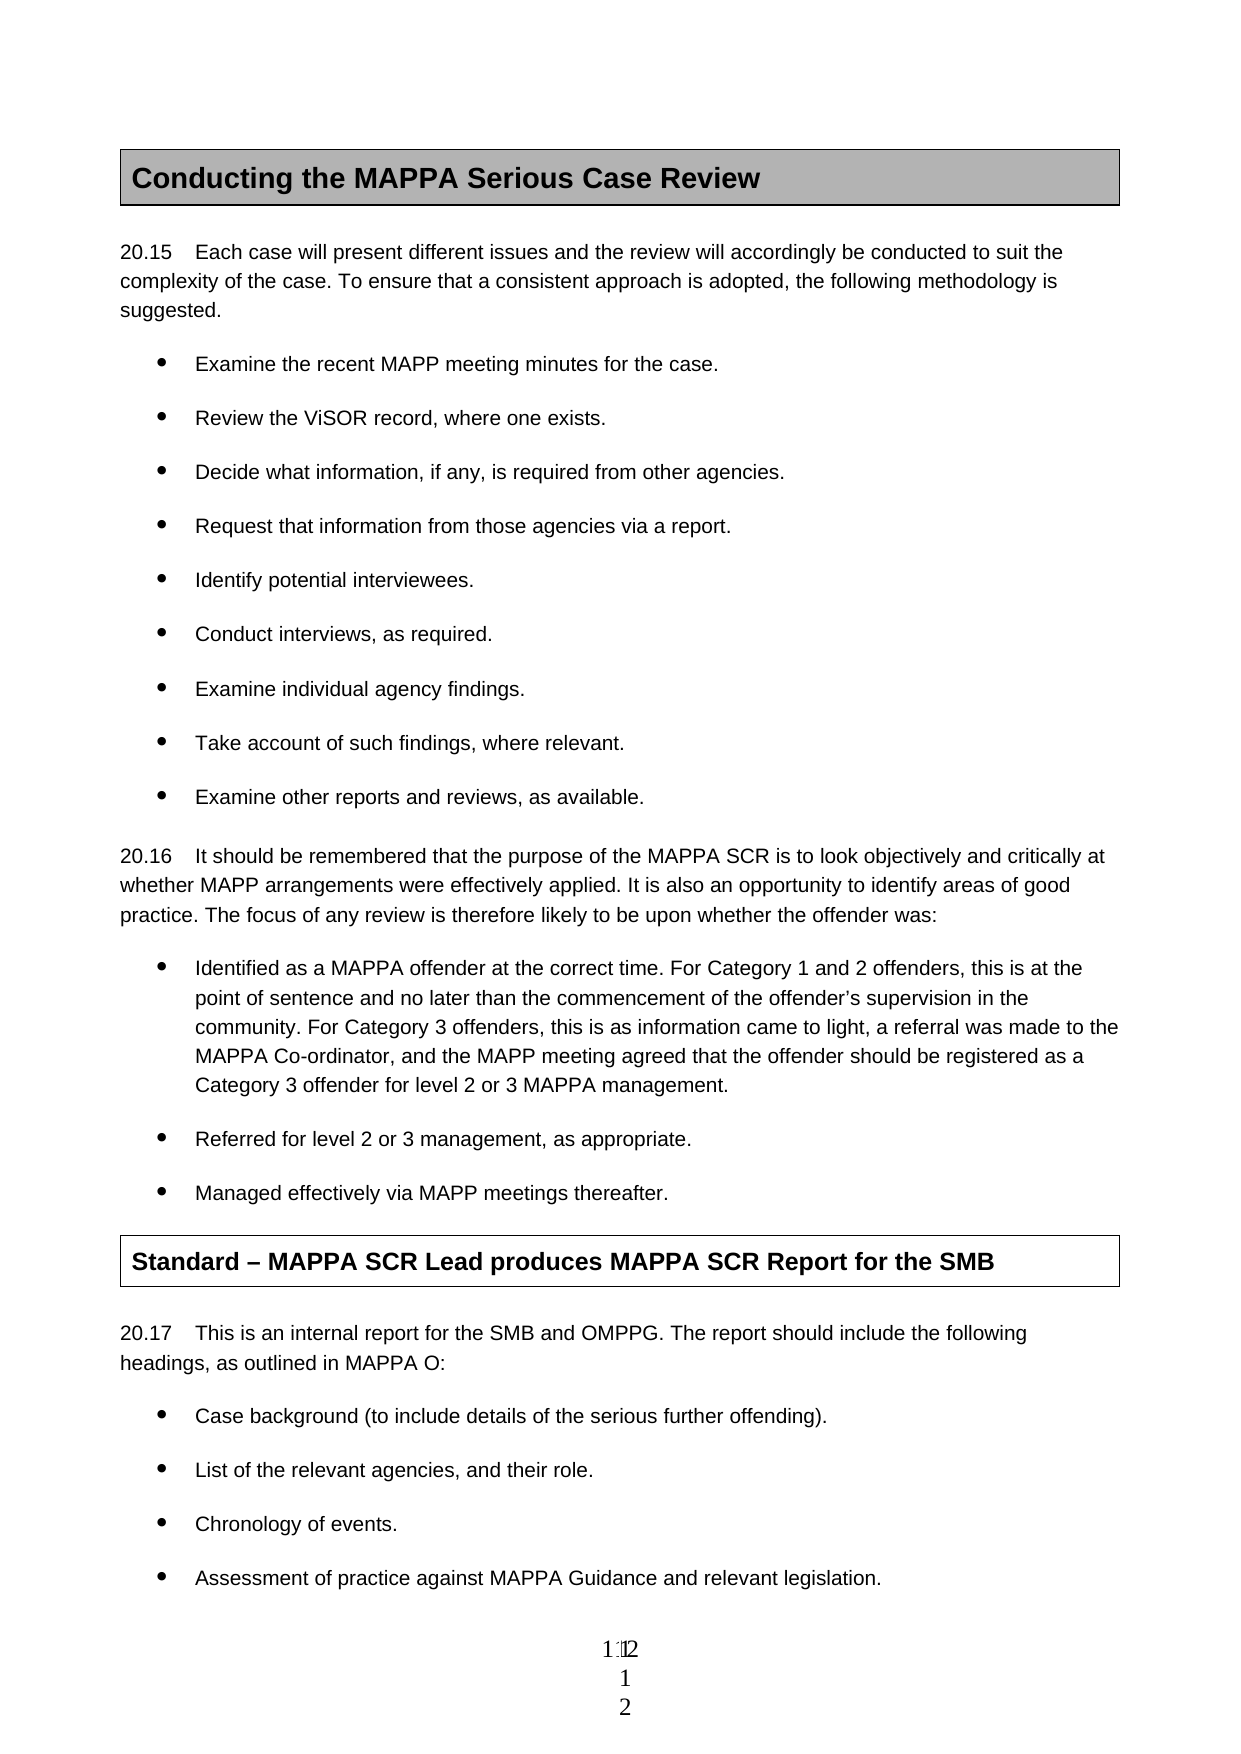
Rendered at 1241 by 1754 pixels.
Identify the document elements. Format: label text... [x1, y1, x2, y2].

list Request that information from those agencies via a report. [157, 510, 1120, 539]
text 20.16 It should be remembered that the purpose of the MAPPA SCR is to look objectively and critically at whether MAPP arrangements were effectively applied. It is also an opportunity to identify areas of good practice. The focus of any review is therefore likely to be upon whether the offender was: [120, 839, 1120, 926]
list Examine individual agency findings. [157, 672, 1120, 701]
list Examine the recent MAPP meeting minutes for the case. [157, 347, 1120, 376]
text 20.17 This is an internal report for the SMB and OMPPG. The report should include the following headings, as outlined in MAPPA O: [120, 1316, 1120, 1374]
list List of the relevant agencies, and their role. [157, 1453, 1120, 1483]
list Conduct interviews, as required. [157, 618, 1120, 647]
list Review the ViSOR record, where one exists. [157, 401, 1120, 431]
list Chronology of events. [157, 1508, 1120, 1537]
list Take account of such findings, where relevant. [157, 726, 1120, 756]
list Identify potential interviewees. [157, 564, 1120, 593]
text 20.15 Each case will present different issues and the review will accordingly be conducted to suit the complexity of the case. To ensure that a consistent approach is adopted, the following methodology is suggested. [120, 235, 1120, 322]
list Examine other reports and reviews, as available. [157, 781, 1120, 810]
text Conducting the MAPPA Serious Case Review [121, 150, 1119, 204]
subtitle Standard – MAPPA SCR Lead produces MAPPA SCR Report for the SMB [121, 1236, 1119, 1286]
list Referred for level 2 or 3 management, as appropriate. [157, 1122, 1120, 1151]
list Case background (to include details of the serious further offending). [157, 1399, 1120, 1428]
list Managed effectively via MAPP meetings thereafter. [157, 1176, 1120, 1206]
list Assessment of practice against MAPPA Guidance and relevant legislation. [157, 1562, 1120, 1591]
list Identified as a MAPPA offender at the correct time. For Category 1 and 2 offenders, this is at the point of sentence and no later than the commencement of the offender’s supervision in the community. For Category 3 offenders, this is as information came to light, a referral was made to the MAPPA Co-ordinator, and the MAPP meeting agreed that the offender should be registered as a Category 3 offender for level 2 or 3 MAPPA management. [157, 951, 1120, 1097]
list Decide what information, if any, is required from other agencies. [157, 456, 1120, 485]
